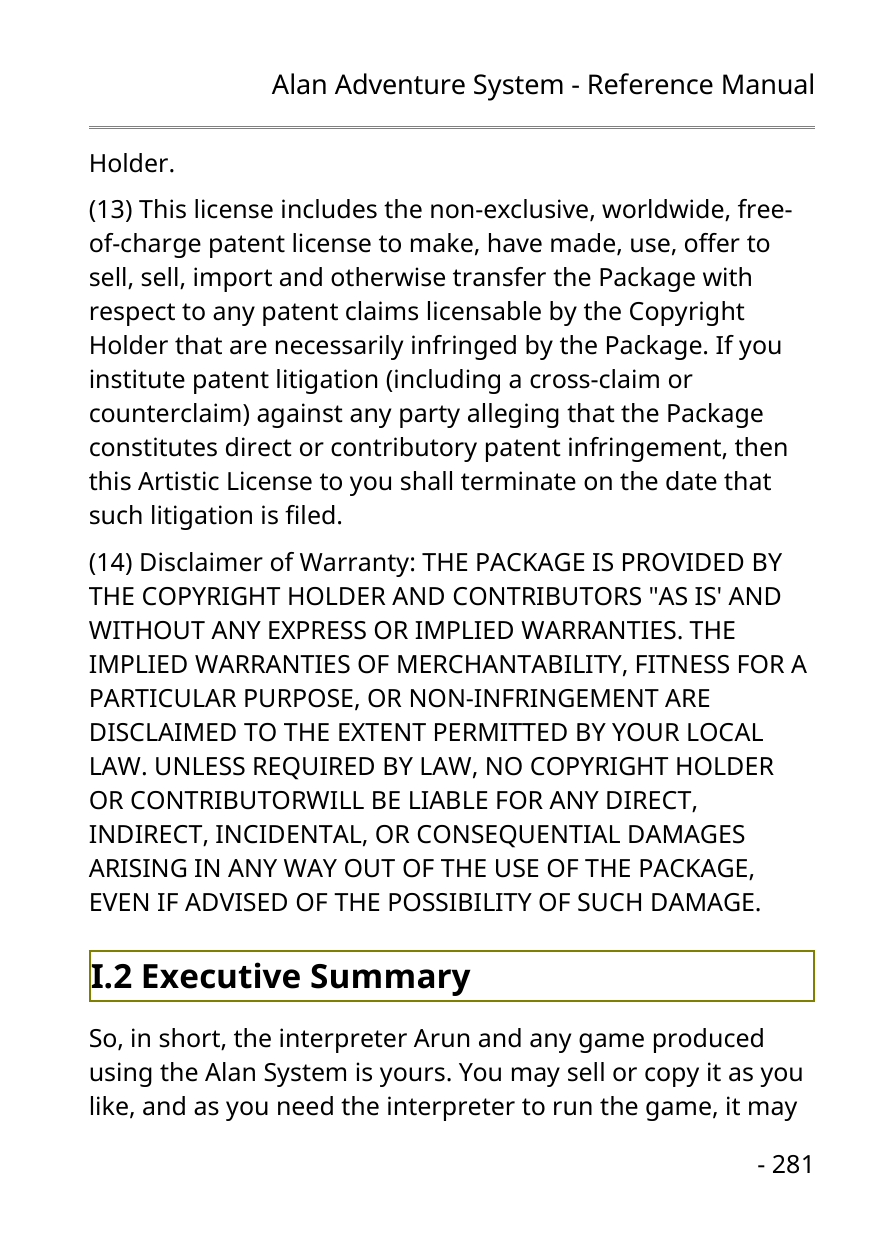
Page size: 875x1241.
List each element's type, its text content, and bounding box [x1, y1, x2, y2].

list Holder. [88, 146, 815, 179]
text (14) Disclaimer of Warranty: THE PACKAGE IS PROVIDED BY THE COPYRIGHT HOLDER AND CONTRIBUTORS "AS IS' AND WITHOUT ANY EXPRESS OR IMPLIED WARRANTIES. THE IMPLIED WARRANTIES OF MERCHANTABILITY, FITNESS FOR A PARTICULAR PURPOSE, OR NON-INFRINGEMENT ARE DISCLAIMED TO THE EXTENT PERMITTED BY YOUR LOCAL LAW. UNLESS REQUIRED BY LAW, NO COPYRIGHT HOLDER OR CONTRIBUTORWILL BE LIABLE FOR ANY DIRECT, INDIRECT, INCIDENTAL, OR CONSEQUENTIAL DAMAGES ARISING IN ANY WAY OUT OF THE USE OF THE PACKAGE, EVEN IF ADVISED OF THE POSSIBILITY OF SUCH DAMAGE. [88, 545, 815, 918]
list (13) This license includes the non-exclusive, worldwide, free-of-charge patent license to make, have made, use, offer to sell, sell, import and otherwise transfer the Package with respect to any patent claims licensable by the Copyright Holder that are necessarily infringed by the Package. If you institute patent litigation (including a cross-claim or counterclaim) against any party alleging that the Package constitutes direct or contributory patent infringement, then this Artistic License to you shall terminate on the date that such litigation is filed. [88, 192, 815, 532]
text So, in short, the interpreter Arun and any game produced using the Alan System is yours. You may sell or copy it as you like, and as you need the interpreter to run the game, it may [88, 1021, 815, 1123]
subtitle Executive Summary [91, 952, 813, 1000]
